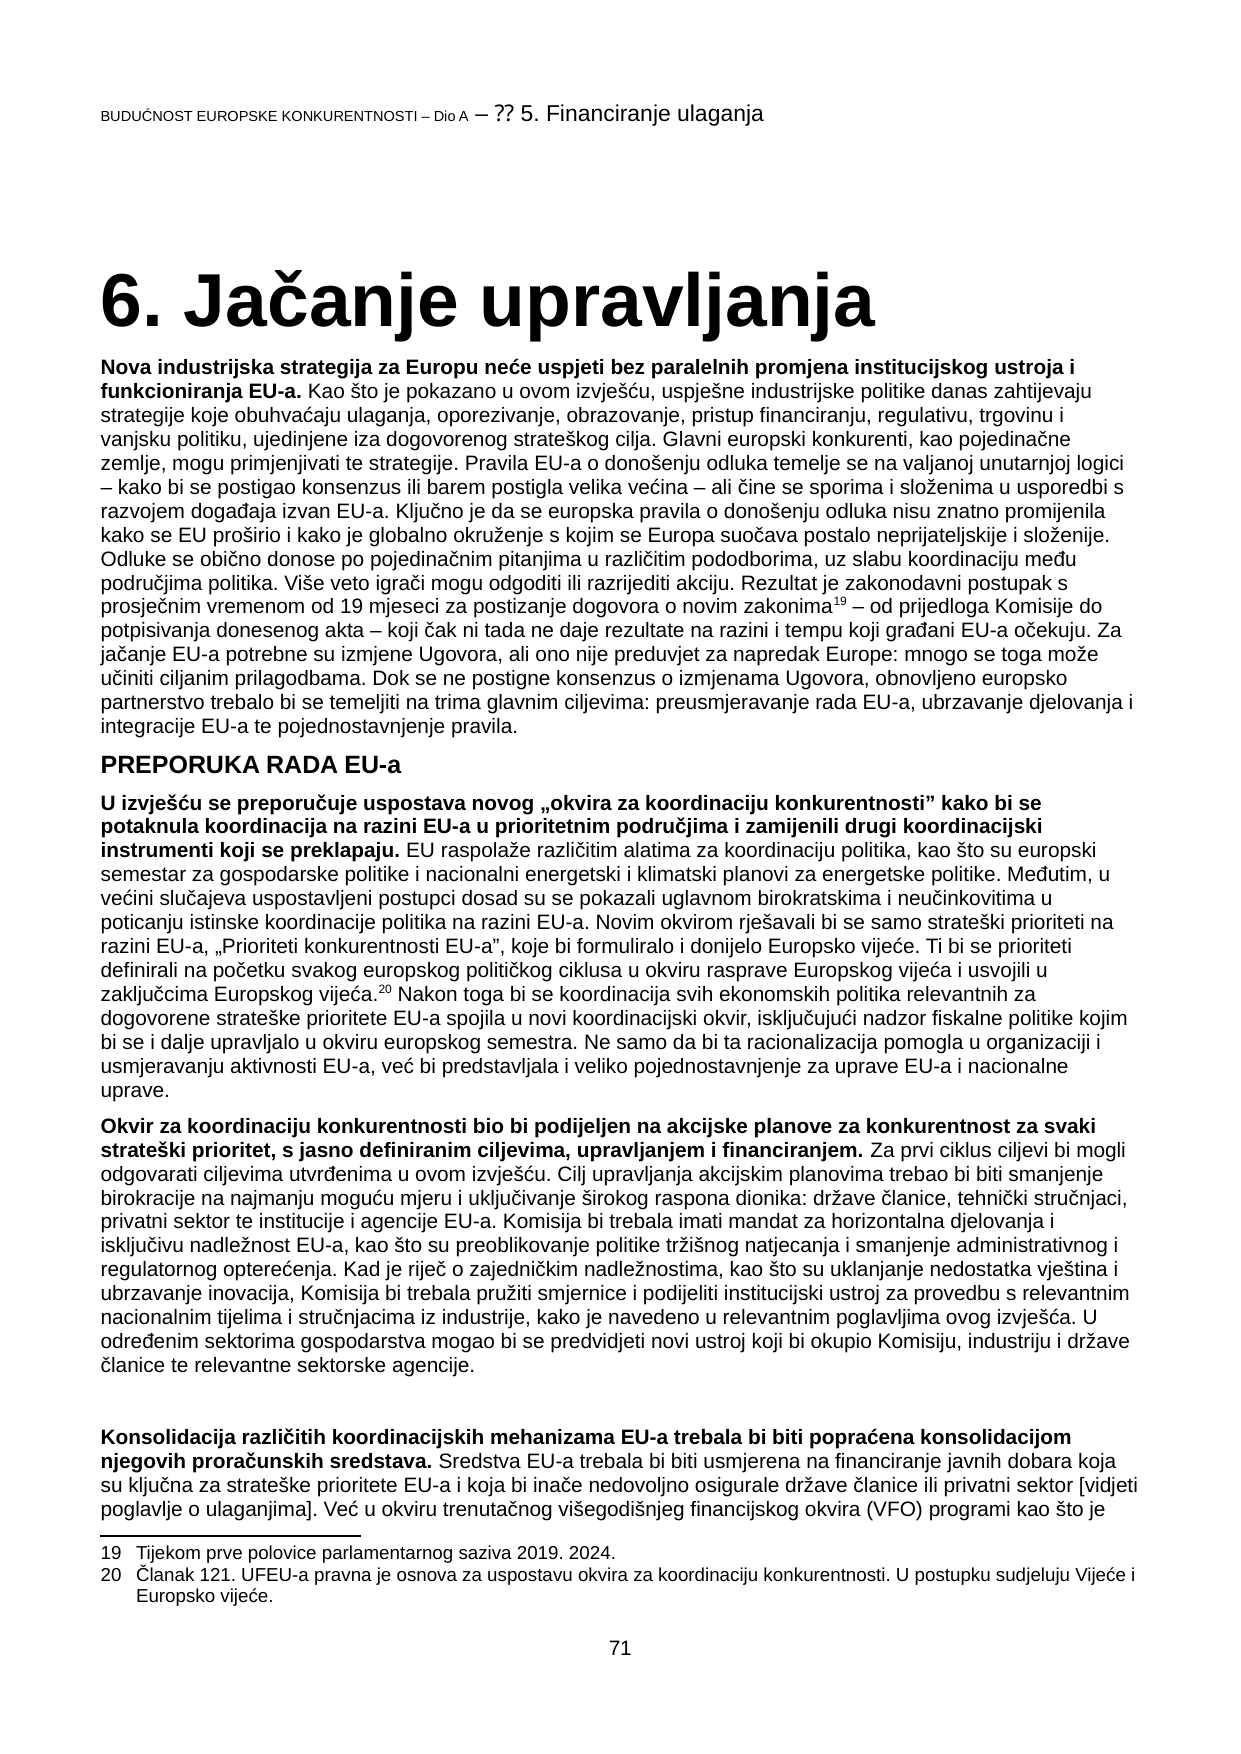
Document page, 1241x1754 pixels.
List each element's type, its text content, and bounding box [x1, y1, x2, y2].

text Članak 121. UFEU-a pravna je osnova za uspostavu okvira za koordinaciju konkurentnosti. U postupku sudjeluju Vijeće i Europsko vijeće. [100, 1563, 1140, 1606]
text Nova industrijska strategija za Europu neće uspjeti bez paralelnih promjena institucijskog ustroja i funkcioniranja EU-a. Kao što je pokazano u ovom izvješću, uspješne industrijske politike danas zahtijevaju strategije koje obuhvaćaju ulaganja, oporezivanje, obrazovanje, pristup financiranju, regulativu, trgovinu i vanjsku politiku, ujedinjene iza dogovorenog strateškog cilja. Glavni europski konkurenti, kao pojedinačne zemlje, mogu primjenjivati te strategije. Pravila EU-a o donošenju odluka temelje se na valjanoj unutarnjoj logici – kako bi se postigao konsenzus ili barem postigla velika većina – ali čine se sporima i složenima u usporedbi s razvojem događaja izvan EU-a. Ključno je da se europska pravila o donošenju odluka nisu znatno promijenila kako se EU proširio i kako je globalno okruženje s kojim se Europa suočava postalo neprijateljskije i složenije. Odluke se obično donose po pojedinačnim pitanjima u različitim pododborima, uz slabu koordinaciju među područjima politika. Više veto igrači mogu odgoditi ili razrijediti akciju. Rezultat je zakonodavni postupak s prosječnim vremenom od 19 mjeseci za postizanje dogovora o novim zakonima – od prijedloga Komisije do potpisivanja donesenog akta – koji čak ni tada ne daje rezultate na razini i tempu koji građani EU-a očekuju. Za jačanje EU-a potrebne su izmjene Ugovora, ali ono nije preduvjet za napredak Europe: mnogo se toga može učiniti ciljanim prilagodbama. Dok se ne postigne konsenzus o izmjenama Ugovora, obnovljeno europsko partnerstvo trebalo bi se temeljiti na trima glavnim ciljevima: preusmjeravanje rada EU-a, ubrzavanje djelovanja i integracije EU-a te pojednostavnjenje pravila. [100, 355, 1140, 738]
text Okvir za koordinaciju konkurentnosti bio bi podijeljen na akcijske planove za konkurentnost za svaki strateški prioritet, s jasno definiranim ciljevima, upravljanjem i financiranjem. Za prvi ciklus ciljevi bi mogli odgovarati ciljevima utvrđenima u ovom izvješću. Cilj upravljanja akcijskim planovima trebao bi biti smanjenje birokracije na najmanju moguću mjeru i uključivanje širokog raspona dionika: države članice, tehnički stručnjaci, privatni sektor te institucije i agencije EU-a. Komisija bi trebala imati mandat za horizontalna djelovanja i isključivu nadležnost EU-a, kao što su preoblikovanje politike tržišnog natjecanja i smanjenje administrativnog i regulatornog opterećenja. Kad je riječ o zajedničkim nadležnostima, kao što su uklanjanje nedostatka vještina i ubrzavanje inovacija, Komisija bi trebala pružiti smjernice i podijeliti institucijski ustroj za provedbu s relevantnim nacionalnim tijelima i stručnjacima iz industrije, kako je navedeno u relevantnim poglavljima ovog izvješća. U određenim sektorima gospodarstva mogao bi se predvidjeti novi ustroj koji bi okupio Komisiju, industriju i države članice te relevantne sektorske agencije. [100, 1113, 1140, 1377]
text PREPORUKA RADA EU-a [100, 750, 1140, 778]
subtitle 6. Jačanje upravljanja [100, 256, 1140, 342]
text U izvješću se preporučuje uspostava novog „okvira za koordinaciju konkurentnosti” kako bi se potaknula koordinacija na razini EU-a u prioritetnim područjima i zamijenili drugi koordinacijski instrumenti koji se preklapaju. EU raspolaže različitim alatima za koordinaciju politika, kao što su europski semestar za gospodarske politike i nacionalni energetski i klimatski planovi za energetske politike. Međutim, u većini slučajeva uspostavljeni postupci dosad su se pokazali uglavnom birokratskima i neučinkovitima u poticanju istinske koordinacije politika na razini EU-a. Novim okvirom rješavali bi se samo strateški prioriteti na razini EU-a, „Prioriteti konkurentnosti EU-a”, koje bi formuliralo i donijelo Europsko vijeće. Ti bi se prioriteti definirali na početku svakog europskog političkog ciklusa u okviru rasprave Europskog vijeća i usvojili u zaključcima Europskog vijeća. Nakon toga bi se koordinacija svih ekonomskih politika relevantnih za dogovorene strateške prioritete EU-a spojila u novi koordinacijski okvir, isključujući nadzor fiskalne politike kojim bi se i dalje upravljalo u okviru europskog semestra. Ne samo da bi ta racionalizacija pomogla u organizaciji i usmjeravanju aktivnosti EU-a, već bi predstavljala i veliko pojednostavnjenje za uprave EU-a i nacionalne uprave. [100, 790, 1140, 1102]
text Tijekom prve polovice parlamentarnog saziva 2019. 2024. [100, 1542, 1140, 1563]
text Konsolidacija različitih koordinacijskih mehanizama EU-a trebala bi biti popraćena konsolidacijom njegovih proračunskih sredstava. Sredstva EU-a trebala bi biti usmjerena na financiranje javnih dobara koja su ključna za strateške prioritete EU-a i koja bi inače nedovoljno osigurale države članice ili privatni sektor [vidjeti poglavlje o ulaganjima]. Već u okviru trenutačnog višegodišnjeg financijskog okvira (VFO) programi kao što je [100, 1424, 1140, 1520]
